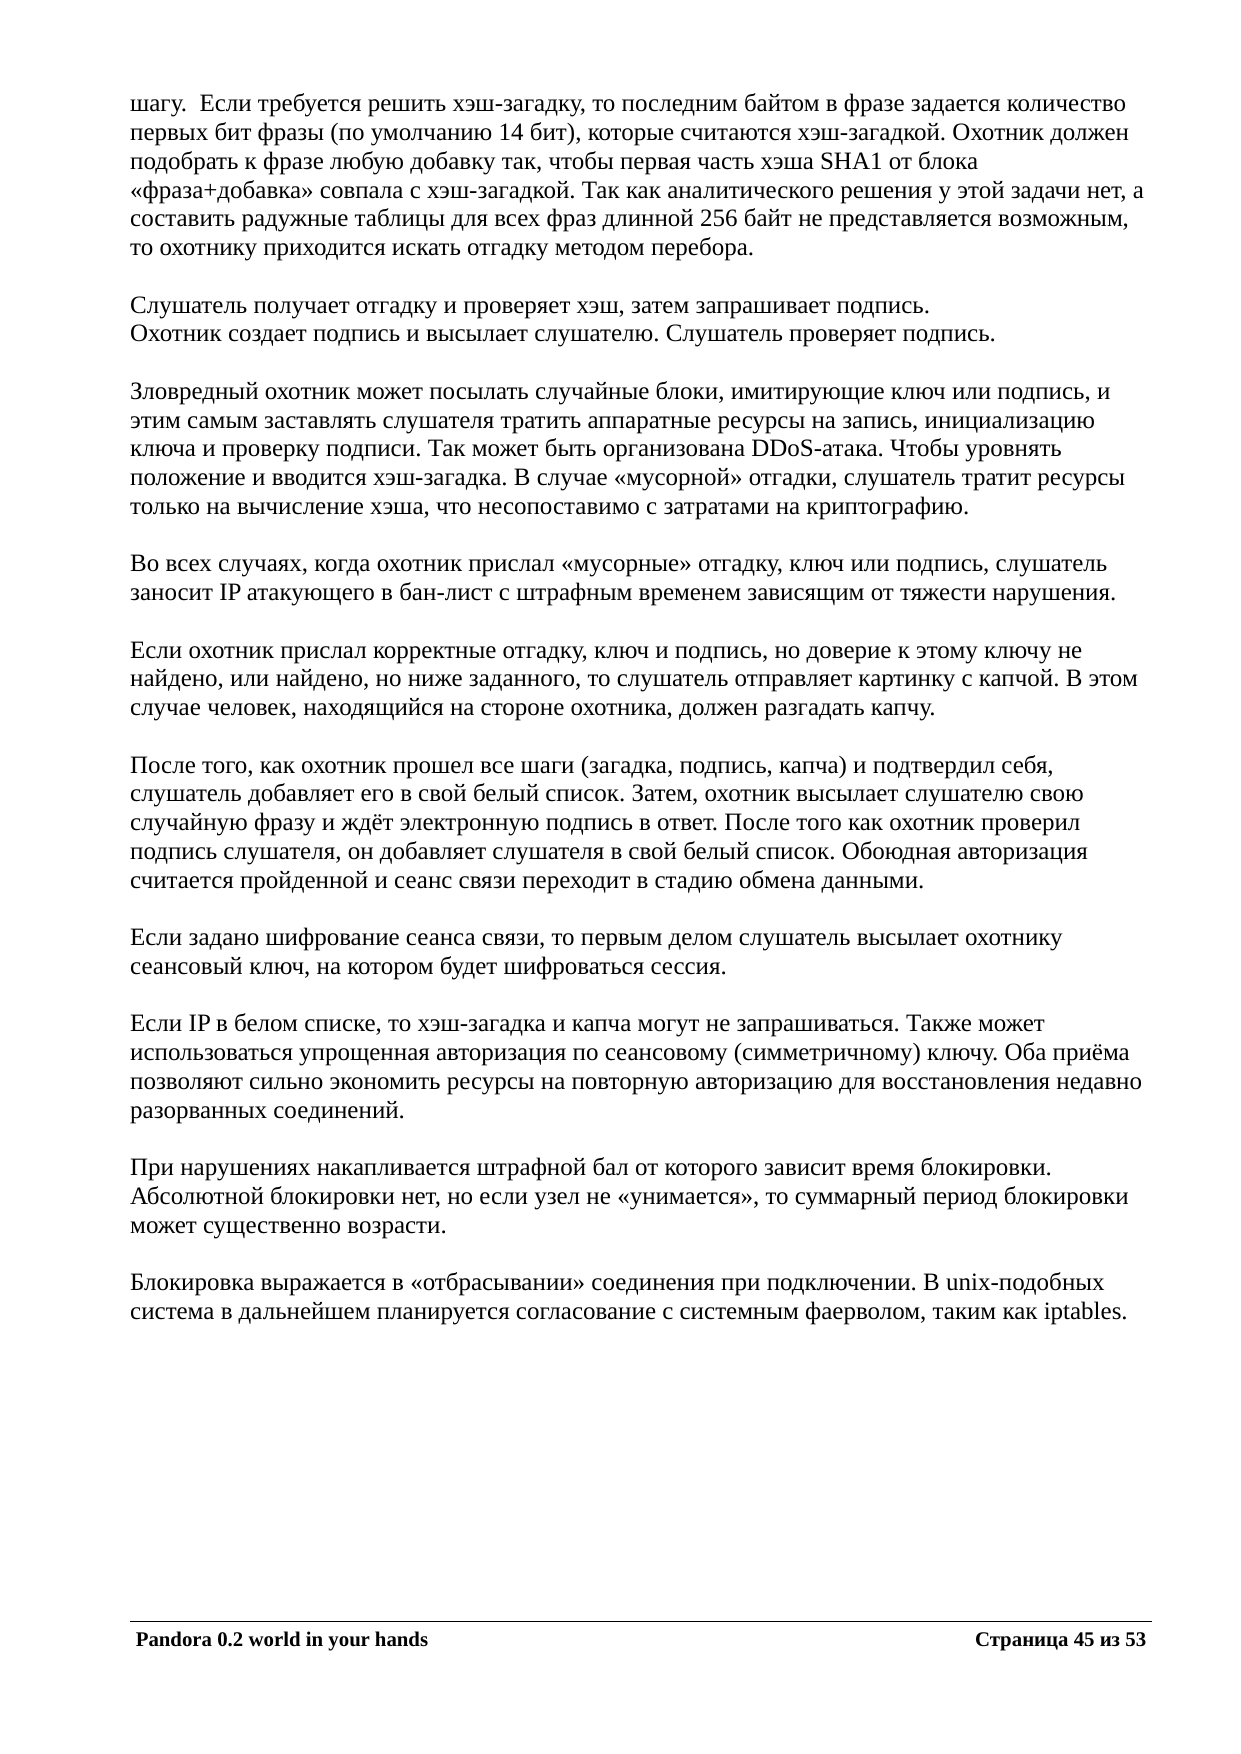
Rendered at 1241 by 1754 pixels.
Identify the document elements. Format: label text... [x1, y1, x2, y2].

text Зловредный охотник может посылать случайные блоки, имитирующие ключ или подпись, и этим самым заставлять слушателя тратить аппаратные ресурсы на запись, инициализацию ключа и проверку подписи. Так может быть организована DDoS-атака. Чтобы уровнять положение и вводится хэш-загадка. В случае «мусорной» отгадки, слушатель тратит ресурсы только на вычисление хэша, что несопоставимо с затратами на криптографию. [130, 376, 1152, 520]
text Если IP в белом списке, то хэш-загадка и капча могут не запрашиваться. Также может использоваться упрощенная авторизация по сеансовому (симметричному) ключу. Оба приёма позволяют сильно экономить ресурсы на повторную авторизацию для восстановления недавно разорванных соединений. [130, 1008, 1152, 1123]
text Слушатель получает отгадку и проверяет хэш, затем запрашивает подпись. [130, 290, 1152, 318]
text После того, как охотник прошел все шаги (загадка, подпись, капча) и подтвердил себя, слушатель добавляет его в свой белый список. Затем, охотник высылает слушателю свою случайную фразу и ждёт электронную подпись в ответ. После того как охотник проверил подпись слушателя, он добавляет слушателя в свой белый список. Обоюдная авторизация считается пройденной и сеанс связи переходит в стадию обмена данными. [130, 750, 1152, 893]
text Во всех случаях, когда охотник прислал «мусорные» отгадку, ключ или подпись, слушатель заносит IP атакующего в бан-лист с штрафным временем зависящим от тяжести нарушения. [130, 548, 1152, 606]
text шагу. Если требуется решить хэш-загадку, то последним байтом в фразе задается количество первых бит фразы (по умолчанию 14 бит), которые считаются хэш-загадкой. Охотник должен подобрать к фразе любую добавку так, чтобы первая часть хэша SHA1 от блока «фраза+добавка» совпала с хэш-загадкой. Так как аналитического решения у этой задачи нет, а составить радужные таблицы для всех фраз длинной 256 байт не представляется возможным, то охотнику приходится искать отгадку методом перебора. [130, 88, 1152, 261]
text При нарушениях накапливается штрафной бал от которого зависит время блокировки. Абсолютной блокировки нет, но если узел не «унимается», то суммарный период блокировки может существенно возрасти. [130, 1152, 1152, 1238]
text Если охотник прислал корректные отгадку, ключ и подпись, но доверие к этому ключу не найдено, или найдено, но ниже заданного, то слушатель отправляет картинку с капчой. В этом случае человек, находящийся на стороне охотника, должен разгадать капчу. [130, 635, 1152, 721]
text Блокировка выражается в «отбрасывании» соединения при подключении. В unix-подобных система в дальнейшем планируется согласование с системным фаерволом, таким как iptables. [130, 1267, 1152, 1325]
text Если задано шифрование сеанса связи, то первым делом слушатель высылает охотнику сеансовый ключ, на котором будет шифроваться сессия. [130, 922, 1152, 980]
text Охотник создает подпись и высылает слушателю. Слушатель проверяет подпись. [130, 318, 1152, 347]
